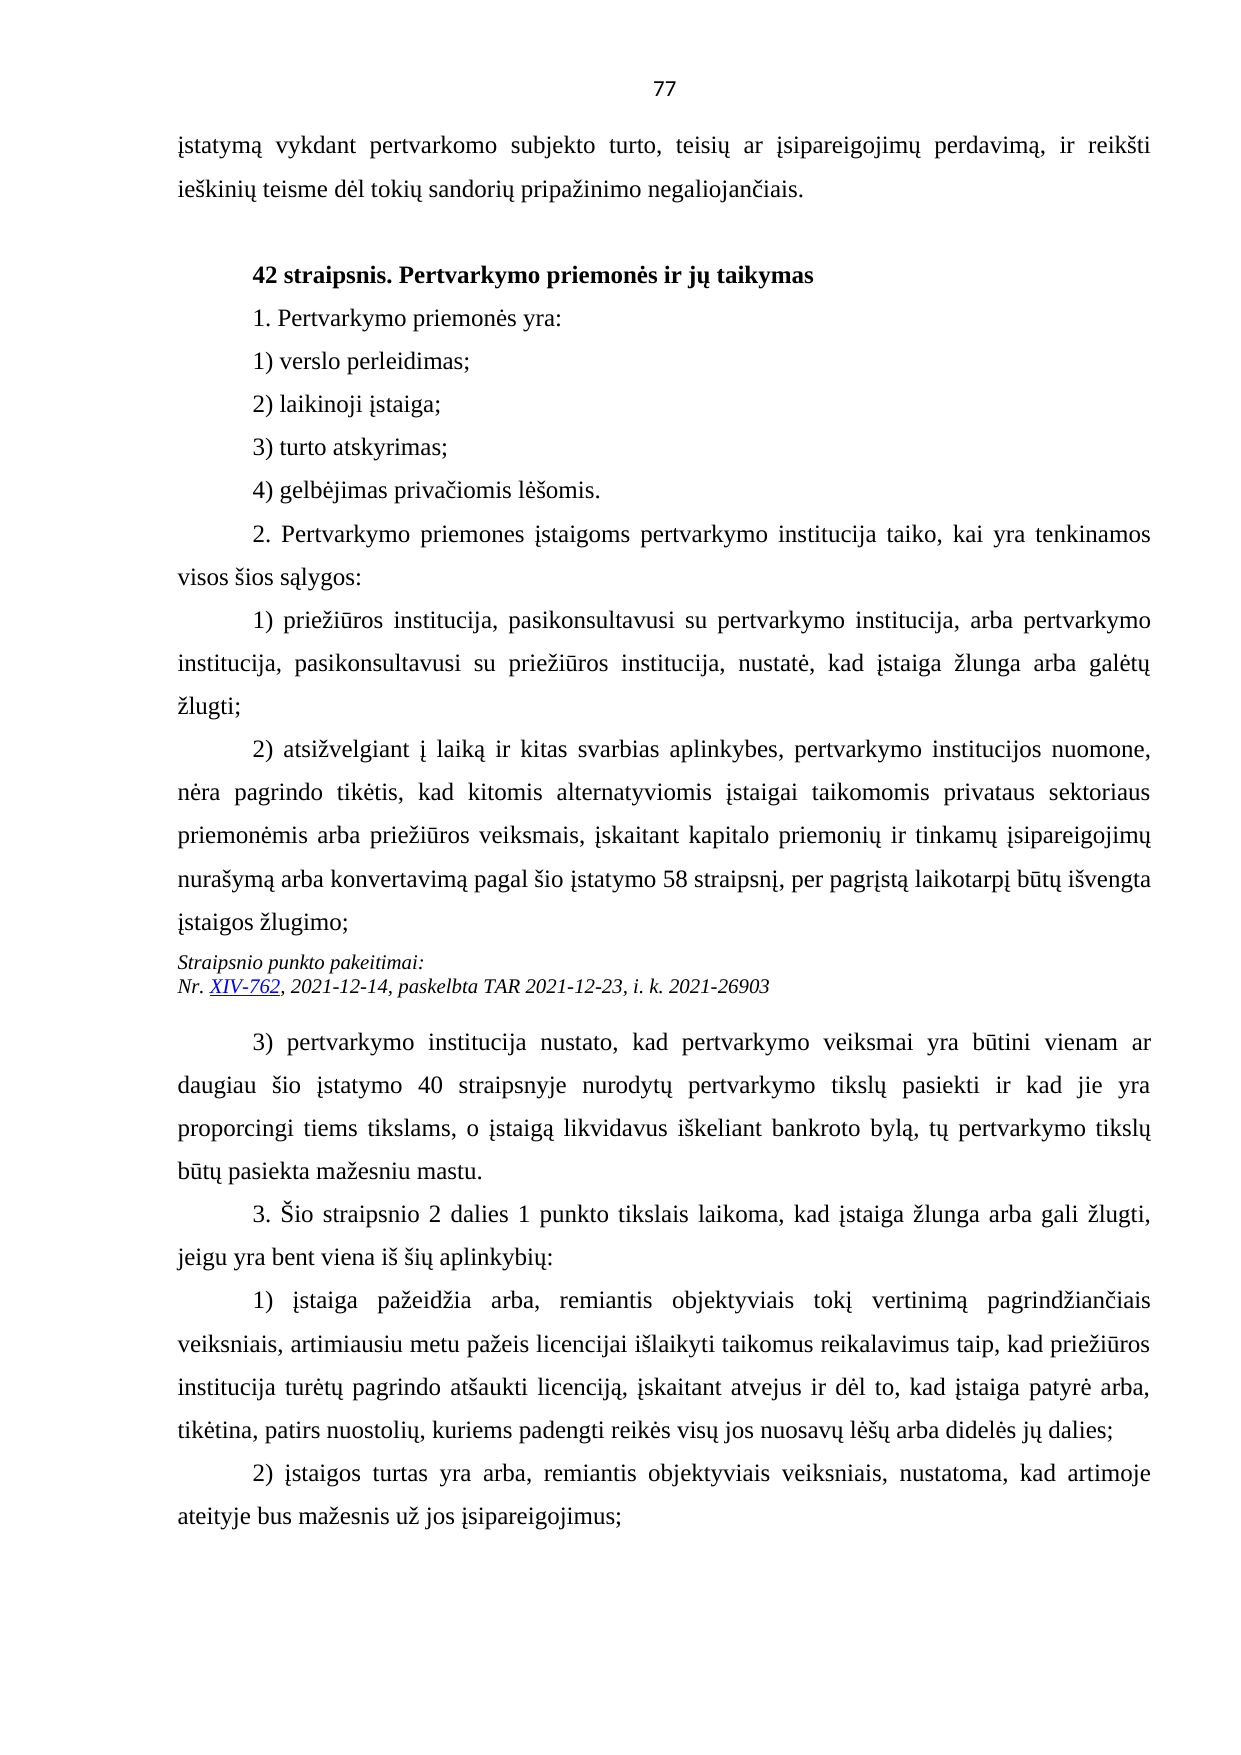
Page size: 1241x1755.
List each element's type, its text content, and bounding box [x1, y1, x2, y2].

text 3. Šio straipsnio 2 dalies 1 punkto tikslais laikoma, kad įstaiga žlunga arba gali žlugti, jeigu yra bent viena iš šių aplinkybių: [177, 1199, 1152, 1271]
text 1) priežiūros institucija, pasikonsultavusi su pertvarkymo institucija, arba pertvarkymo institucija, pasikonsultavusi su priežiūros institucija, nustatė, kad įstaiga žlunga arba galėtų žlugti; [177, 605, 1152, 720]
text 2) laikinoji įstaiga; [177, 389, 1152, 418]
text 1. Pertvarkymo priemonės yra: [177, 303, 1152, 332]
text 2. Pertvarkymo priemones įstaigoms pertvarkymo institucija taiko, kai yra tenkinamos visos šios sąlygos: [177, 519, 1152, 591]
text 1) verslo perleidimas; [177, 346, 1152, 375]
text įstatymą vykdant pertvarkomo subjekto turto, teisių ar įsipareigojimų perdavimą, ir reikšti ieškinių teisme dėl tokių sandorių pripažinimo negaliojančiais. [177, 131, 1152, 202]
text 2) atsižvelgiant į laiką ir kitas svarbias aplinkybes, pertvarkymo institucijos nuomone, nėra pagrindo tikėtis, kad kitomis alternatyviomis įstaigai taikomomis privataus sektoriaus priemonėmis arba priežiūros veiksmais, įskaitant kapitalo priemonių ir tinkamų įsipareigojimų nurašymą arba konvertavimą pagal šio įstatymo 58 straipsnį, per pagrįstą laikotarpį būtų išvengta įstaigos žlugimo; [177, 734, 1152, 936]
text 42 straipsnis. Pertvarkymo priemonės ir jų taikymas [177, 260, 1152, 289]
text Nr. XIV-762, 2021-12-14, paskelbta TAR 2021-12-23, i. k. 2021-26903 [177, 974, 1152, 998]
text 1) įstaiga pažeidžia arba, remiantis objektyviais tokį vertinimą pagrindžiančiais veiksniais, artimiausiu metu pažeis licencijai išlaikyti taikomus reikalavimus taip, kad priežiūros institucija turėtų pagrindo atšaukti licenciją, įskaitant atvejus ir dėl to, kad įstaiga patyrė arba, tikėtina, patirs nuostolių, kuriems padengti reikės visų jos nuosavų lėšų arba didelės jų dalies; [177, 1286, 1152, 1444]
text 4) gelbėjimas privačiomis lėšomis. [177, 476, 1152, 504]
text 2) įstaigos turtas yra arba, remiantis objektyviais veiksniais, nustatoma, kad artimoje ateityje bus mažesnis už jos įsipareigojimus; [177, 1458, 1152, 1530]
text 3) pertvarkymo institucija nustato, kad pertvarkymo veiksmai yra būtini vienam ar daugiau šio įstatymo 40 straipsnyje nurodytų pertvarkymo tikslų pasiekti ir kad jie yra proporcingi tiems tikslams, o įstaigą likvidavus iškeliant bankroto bylą, tų pertvarkymo tikslų būtų pasiekta mažesniu mastu. [177, 1027, 1152, 1185]
text Straipsnio punkto pakeitimai: [177, 950, 1152, 974]
text 3) turto atskyrimas; [177, 432, 1152, 461]
